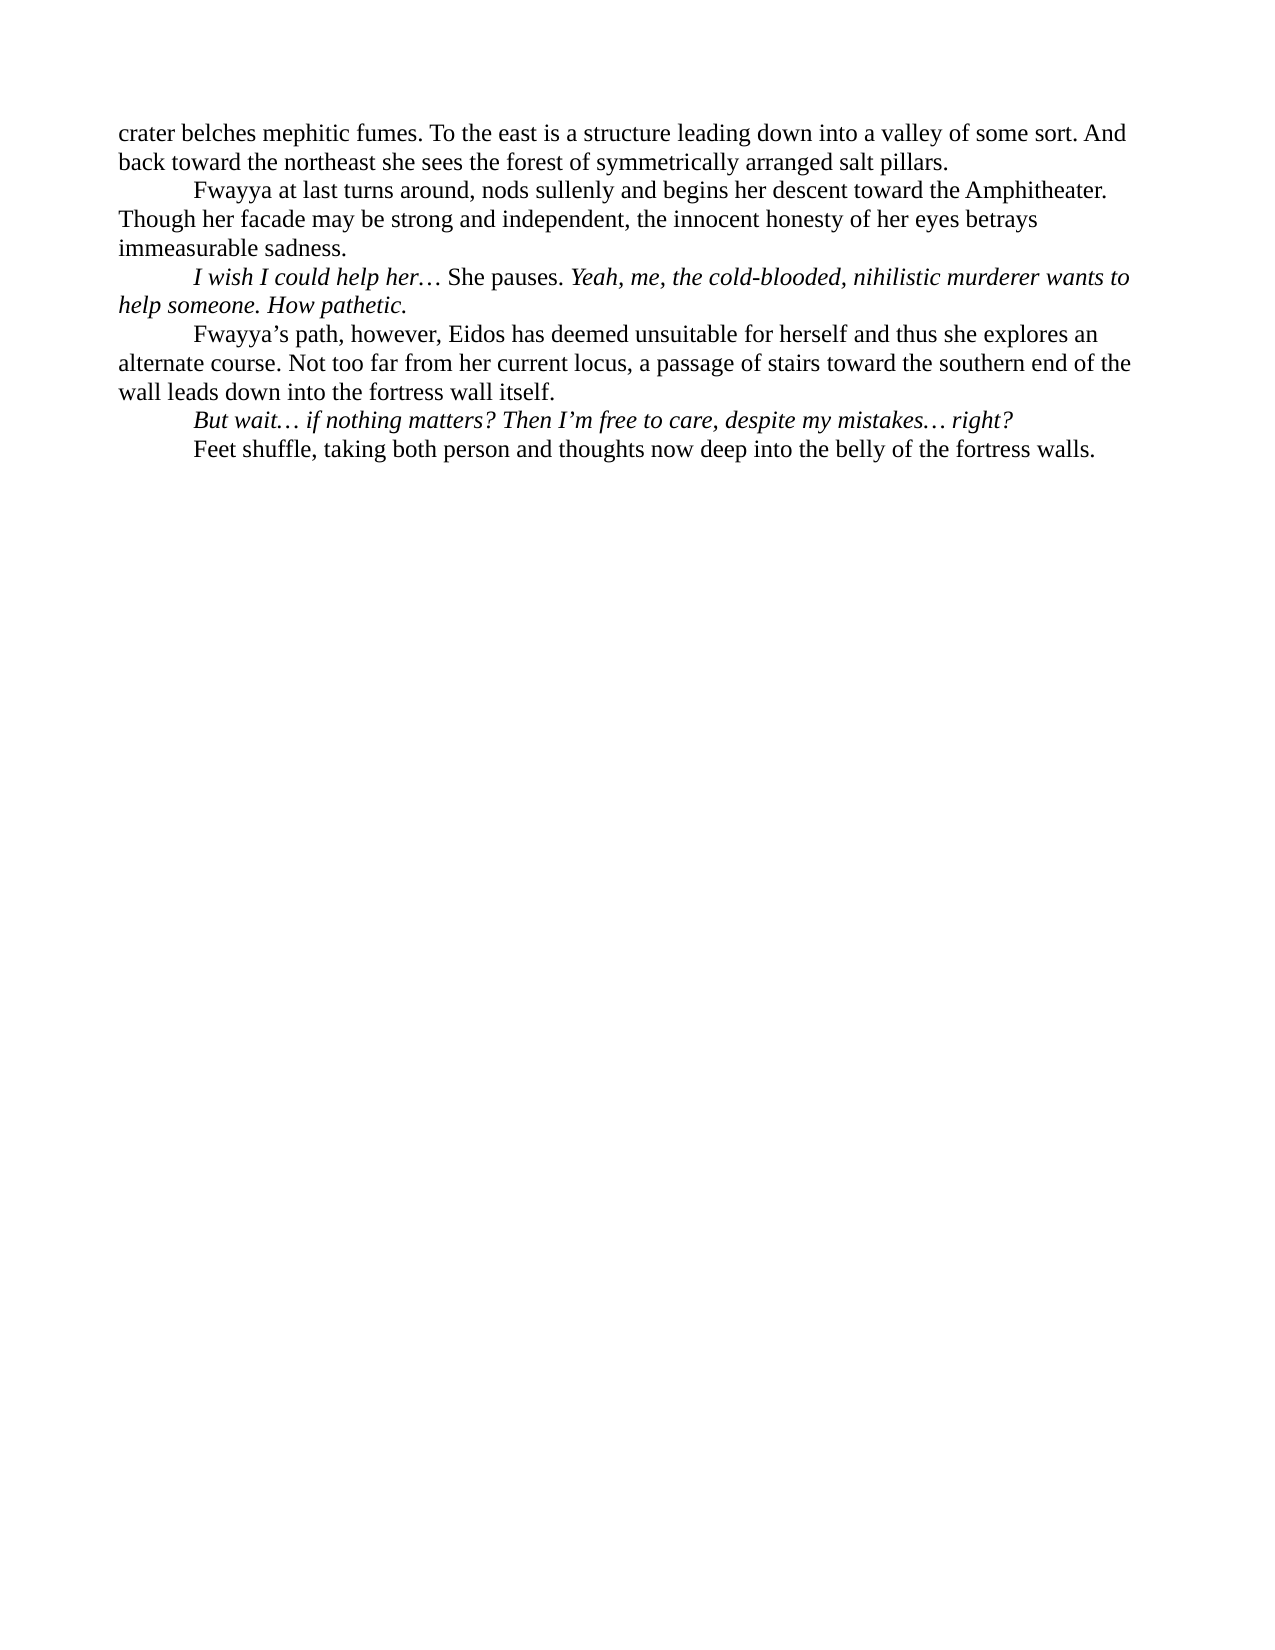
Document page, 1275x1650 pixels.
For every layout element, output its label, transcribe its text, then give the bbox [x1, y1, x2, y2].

text crater belches mephitic fumes. To the east is a structure leading down into a valley of some sort. And back toward the northeast she sees the forest of symmetrically arranged salt pillars. [118, 118, 1157, 176]
text Feet shuffle, taking both person and thoughts now deep into the belly of the fortress walls. [118, 434, 1157, 463]
text Fwayya’s path, however, Eidos has deemed unsuitable for herself and thus she explores an alternate course. Not too far from her current locus, a passage of stairs toward the southern end of the wall leads down into the fortress wall itself. [118, 319, 1157, 406]
text I wish I could help her… She pauses. Yeah, me, the cold-blooded, nihilistic murderer wants to help someone. How pathetic. [118, 262, 1157, 319]
text Fwayya at last turns around, nods sullenly and begins her descent toward the Amphitheater. Though her facade may be strong and independent, the innocent honesty of her eyes betrays immeasurable sadness. [118, 176, 1157, 262]
text But wait… if nothing matters? Then I’m free to care, despite my mistakes… right? [118, 406, 1157, 434]
